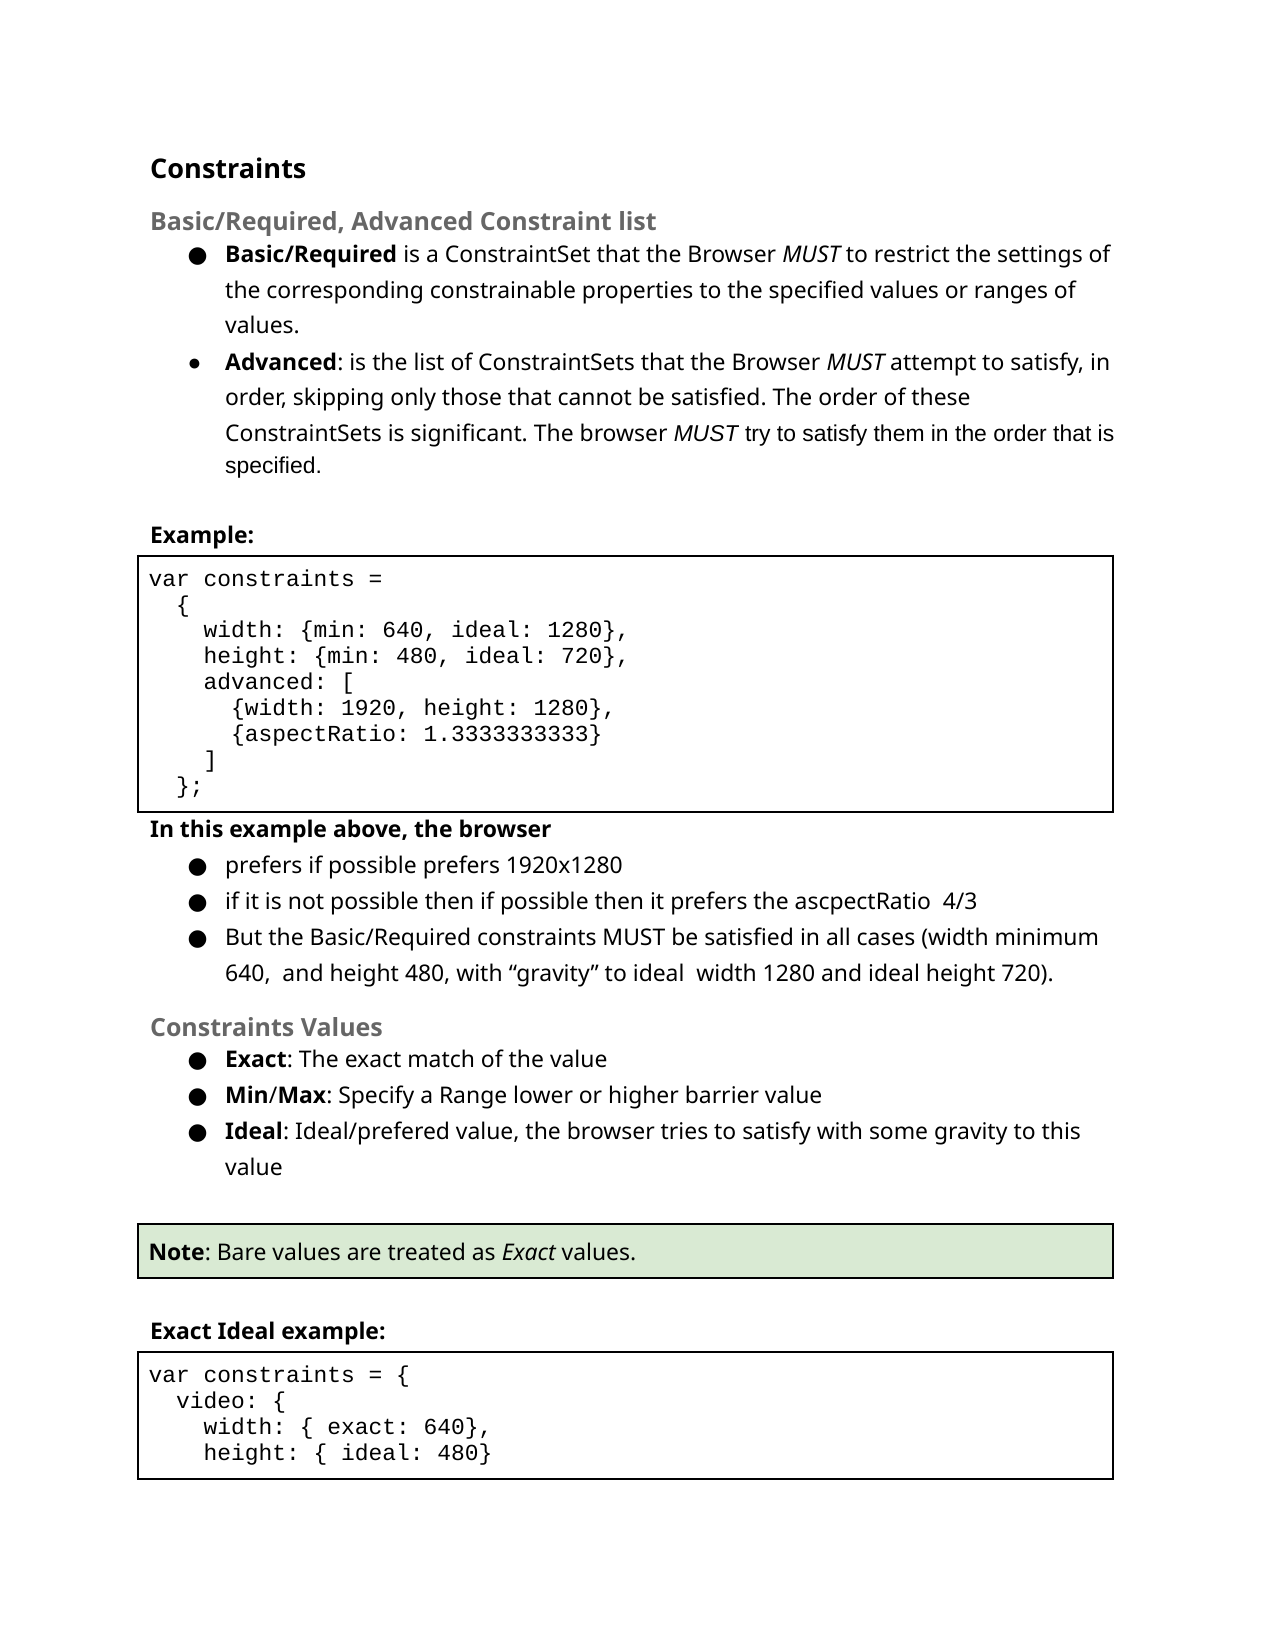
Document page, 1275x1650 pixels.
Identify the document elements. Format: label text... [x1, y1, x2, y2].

list Advanced: is the list of ConstraintSets that the Browser MUST attempt to satisfy, in order, skipping only those that cannot be satisfied. The order of these ConstraintSets is significant. The browser MUST try to satisfy them in the order that is specified. [187, 345, 1125, 479]
subtitle Basic/Required, Advanced Constraint list [150, 203, 1125, 238]
list Ideal: Ideal/prefered value, the browser tries to satisfy with some gravity to this value [187, 1115, 1125, 1182]
list Exact: The exact match of the value [187, 1043, 1125, 1074]
table_header var constraints = { width: {min: 640, ideal: 1280}, height: {min: 480, ideal: 720}, advanced: [ {width: 1920, height: 1280}, {aspectRatio: 1.3333333333} ] }; [139, 557, 1112, 811]
text In this example above, the browser [150, 813, 1125, 844]
table_header var constraints = { video: { width: { exact: 640}, height: { ideal: 480} [139, 1353, 1112, 1478]
text Example: [150, 518, 1125, 550]
subtitle Constraints [150, 150, 1125, 187]
text Exact Ideal example: [150, 1315, 1125, 1346]
list Min/Max: Specify a Range lower or higher barrier value [187, 1079, 1125, 1111]
table_header Note: Bare values are treated as Exact values. [139, 1225, 1112, 1277]
subtitle Constraints Values [150, 1009, 1125, 1043]
list But the Basic/Required constraints MUST be satisfied in all cases (width minimum 640, and height 480, with “gravity” to ideal width 1280 and ideal height 720). [187, 921, 1125, 988]
list prefers if possible prefers 1920x1280 [187, 849, 1125, 880]
list Basic/Required is a ConstraintSet that the Browser MUST to restrict the settings of the corresponding constrainable properties to the specified values or ranges of values. [187, 238, 1125, 341]
list if it is not possible then if possible then it prefers the ascpectRatio 4/3 [187, 885, 1125, 916]
